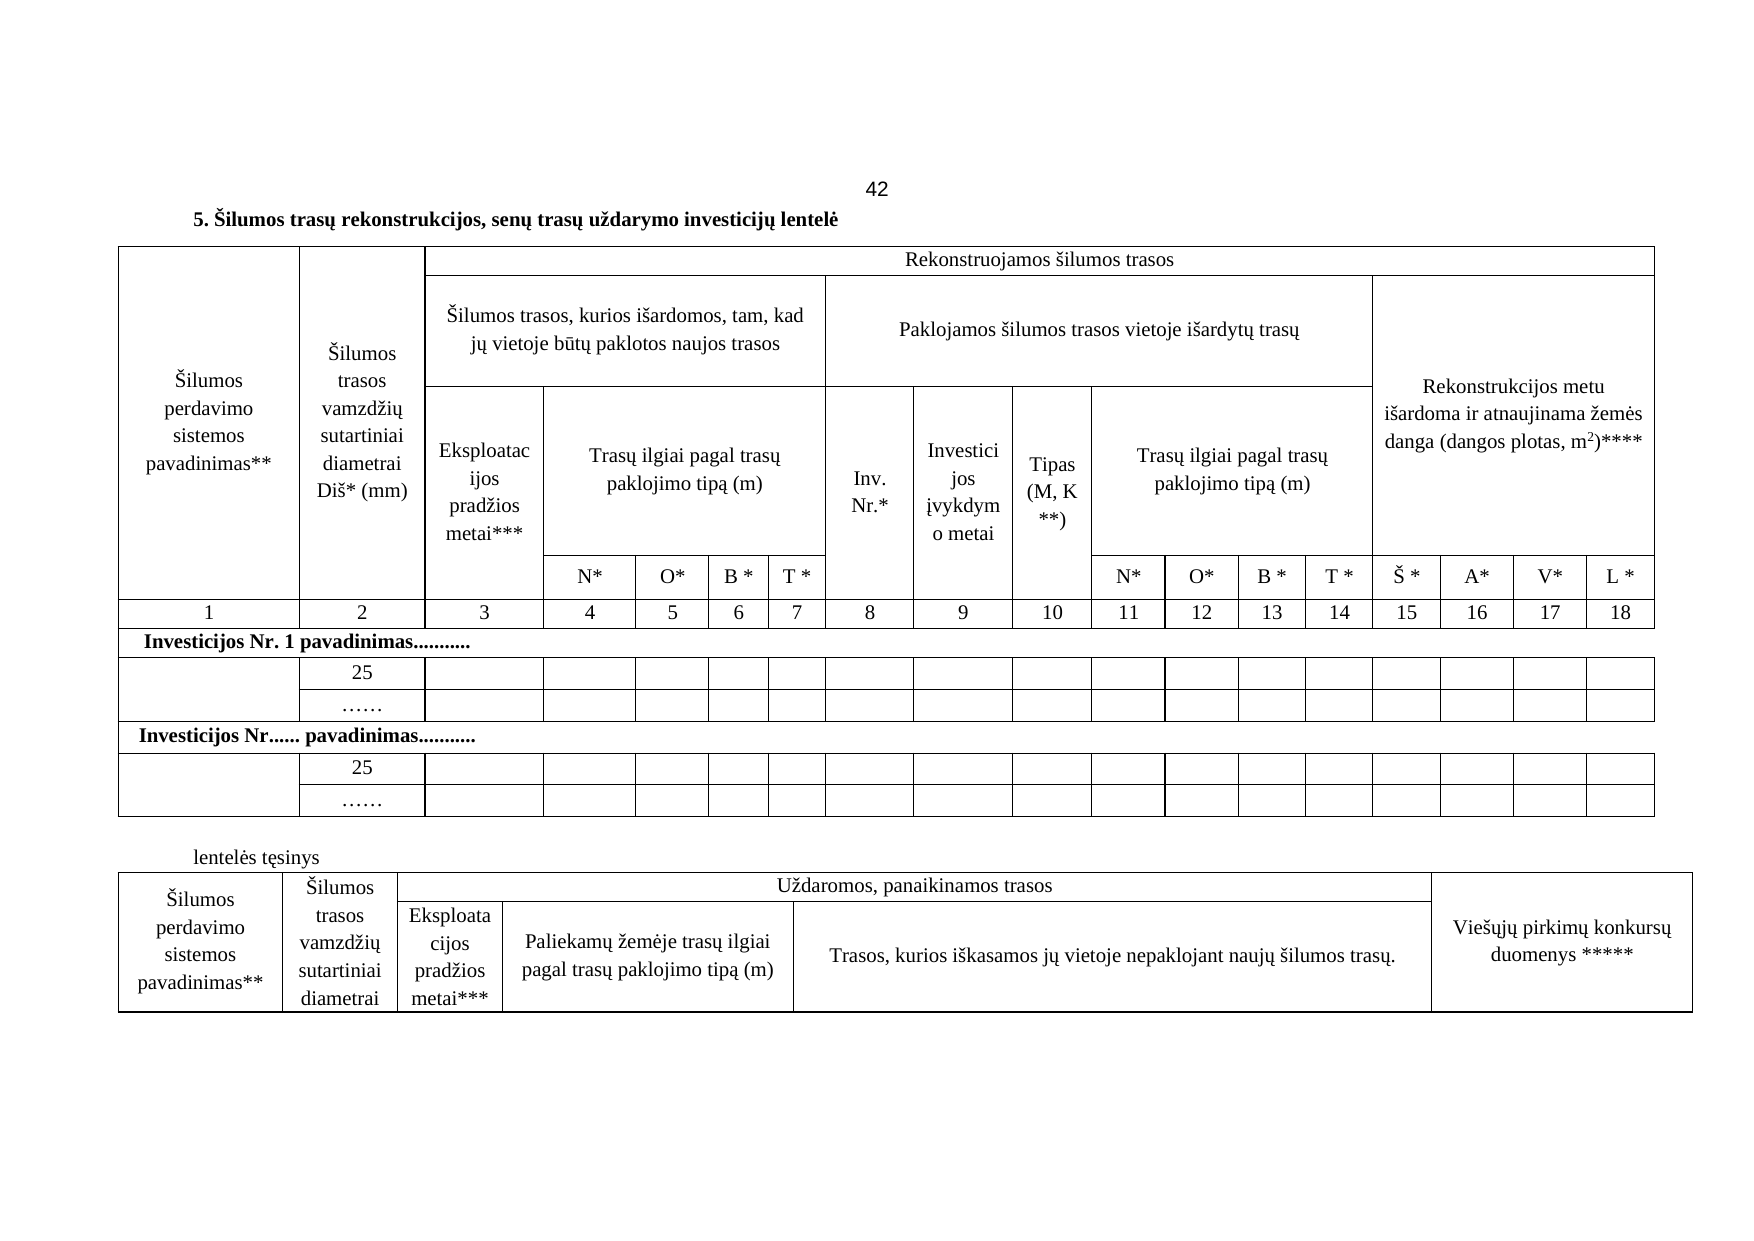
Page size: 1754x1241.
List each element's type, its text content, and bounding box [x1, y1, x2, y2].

table_cell [1239, 658, 1305, 689]
table_header Uždaromos, panaikinamos trasos [398, 873, 1431, 901]
table_cell 7 [769, 600, 825, 628]
table_cell [1441, 690, 1513, 721]
table_cell [1587, 785, 1654, 816]
table_cell [768, 722, 826, 752]
table_cell [914, 629, 1012, 657]
table_cell 17 [1514, 600, 1586, 628]
table_cell 3 [426, 600, 543, 628]
table_cell [1587, 722, 1654, 752]
table_cell [1306, 690, 1372, 721]
table_cell Rekonstrukcijos metu išardoma ir atnaujinama žemės danga (dangos plotas, m2)**** [1373, 276, 1654, 555]
table_cell Eksploatacijos pradžios metai*** [398, 902, 502, 1011]
table_cell [1441, 754, 1513, 784]
table_cell [1441, 785, 1513, 816]
table_cell [1587, 690, 1654, 721]
table_cell [1238, 629, 1306, 657]
table_cell O* [636, 556, 708, 599]
table_cell Šilumos trasos, kurios išardomos, tam, kad jų vietoje būtų paklotos naujos trasos [426, 276, 825, 386]
table_cell [914, 754, 1012, 784]
text 5. Šilumos trasų rekonstrukcijos, senų trasų uždarymo investicijų lentelė [118, 207, 1636, 231]
table_cell 25 [300, 658, 424, 689]
table_cell [1013, 690, 1091, 721]
table_cell [768, 629, 826, 657]
table_cell [1092, 785, 1164, 816]
table_cell [1306, 629, 1373, 657]
table_cell [769, 658, 825, 689]
table_cell [709, 658, 768, 689]
table_cell [1013, 658, 1091, 689]
table_cell 4 [544, 600, 635, 628]
table_cell [1514, 690, 1586, 721]
table_cell [1165, 722, 1238, 752]
table_cell 14 [1306, 600, 1372, 628]
table_cell [709, 785, 768, 816]
table_header Viešųjų pirkimų konkursų duomenys ***** [1432, 873, 1692, 1011]
table_cell T * [769, 556, 825, 599]
table_cell [1165, 629, 1238, 657]
table_cell [119, 658, 299, 721]
table_cell [1441, 658, 1513, 689]
table_cell [582, 722, 636, 752]
table_cell Investicijos Nr...... pavadinimas........... [119, 722, 496, 752]
table_cell [1373, 722, 1440, 752]
table_cell [1373, 754, 1440, 784]
table_cell [1373, 658, 1440, 689]
table_header Šilumos perdavimo sistemos pavadinimas** [119, 247, 299, 599]
table_cell [496, 629, 544, 657]
table_cell [582, 629, 636, 657]
table_cell [426, 690, 543, 721]
table_cell O* [1166, 556, 1238, 599]
table_header Šilumos trasos vamzdžių sutartiniai diametrai Diš* (mm) [300, 247, 424, 599]
table_cell [709, 754, 768, 784]
table_cell 8 [826, 600, 913, 628]
table_cell [1092, 629, 1165, 657]
table_cell L * [1587, 556, 1654, 599]
table_cell [1239, 754, 1305, 784]
table_header Rekonstruojamos šilumos trasos [426, 247, 1654, 275]
table_cell B * [1239, 556, 1305, 599]
table_cell 10 [1013, 600, 1091, 628]
table_cell Paliekamų žemėje trasų ilgiai pagal trasų paklojimo tipą (m) [503, 902, 793, 1011]
table_cell 15 [1373, 600, 1440, 628]
table_cell [1166, 754, 1238, 784]
table_cell Trasų ilgiai pagal trasų paklojimo tipą (m) [1092, 387, 1372, 555]
table_cell 12 [1166, 600, 1238, 628]
table_cell Š * [1373, 556, 1440, 599]
table_cell [1440, 629, 1513, 657]
table_cell A* [1441, 556, 1513, 599]
text lentelės tęsinys [118, 845, 1636, 869]
table_cell T * [1306, 556, 1372, 599]
table_cell Investicijos įvykdymo metai [914, 387, 1012, 599]
table_cell 16 [1441, 600, 1513, 628]
table_cell [1238, 722, 1306, 752]
table_cell 25 [300, 754, 424, 784]
table_cell [1092, 754, 1164, 784]
table_cell [709, 690, 768, 721]
table_cell …… [300, 690, 424, 721]
table_cell Paklojamos šilumos trasos vietoje išardytų trasų [826, 276, 1372, 386]
table_cell [544, 722, 582, 752]
table_cell [1166, 658, 1238, 689]
table_cell [1514, 629, 1587, 657]
table_cell [544, 785, 635, 816]
table_cell [1306, 722, 1373, 752]
table_cell [1013, 754, 1091, 784]
table_cell [1587, 658, 1654, 689]
table_cell [1092, 658, 1164, 689]
table_cell Trasos, kurios iškasamos jų vietoje nepaklojant naujų šilumos trasų. [794, 902, 1431, 1011]
table_cell [1013, 629, 1092, 657]
table_cell [826, 690, 913, 721]
table_cell [636, 690, 708, 721]
table_cell [914, 785, 1012, 816]
table_cell [1514, 658, 1586, 689]
table_cell [826, 658, 913, 689]
table_cell …… [300, 785, 424, 816]
table_cell [544, 629, 582, 657]
table_cell B * [709, 556, 768, 599]
table_cell [1239, 690, 1305, 721]
table_cell 1 [119, 600, 299, 628]
table_cell [1440, 722, 1513, 752]
table_cell N* [544, 556, 635, 599]
table_cell [1373, 690, 1440, 721]
table_cell [1587, 629, 1654, 657]
table_cell [769, 754, 825, 784]
table_cell [1306, 658, 1372, 689]
table_cell [636, 658, 708, 689]
table_cell [426, 658, 543, 689]
table_cell Inv. Nr.* [826, 387, 913, 599]
table_header Šilumos perdavimo sistemos pavadinimas** [119, 873, 282, 1011]
table_cell [636, 754, 708, 784]
table_cell [1013, 722, 1092, 752]
table_cell [1013, 785, 1091, 816]
table_cell [914, 690, 1012, 721]
table_cell [1166, 690, 1238, 721]
table_cell [1514, 722, 1587, 752]
table_cell [914, 722, 1012, 752]
table_cell [1373, 629, 1440, 657]
table_cell N* [1092, 556, 1164, 599]
table_cell [709, 722, 768, 752]
table_cell [826, 785, 913, 816]
table_cell [426, 785, 543, 816]
table_cell [1514, 754, 1586, 784]
table_cell [709, 629, 768, 657]
table_cell [544, 658, 635, 689]
table_cell [1373, 785, 1440, 816]
table_cell [1092, 690, 1164, 721]
table_cell 18 [1587, 600, 1654, 628]
table_cell [544, 754, 635, 784]
table_cell [119, 754, 299, 816]
table_cell [636, 629, 709, 657]
table_cell [826, 629, 914, 657]
table_cell [1587, 754, 1654, 784]
table_cell [426, 754, 543, 784]
table_cell [826, 754, 913, 784]
table_cell Tipas (M, K **) [1013, 387, 1091, 599]
table_cell 11 [1092, 600, 1164, 628]
table_cell Eksploatacijos pradžios metai*** [426, 387, 543, 599]
table_cell [914, 658, 1012, 689]
table_cell Investicijos Nr. 1 pavadinimas........... [119, 629, 496, 657]
table_cell [1306, 754, 1372, 784]
table_cell [1166, 785, 1238, 816]
table_header Šilumos trasos vamzdžių sutartiniai diametrai [283, 873, 397, 1011]
table_cell [1092, 722, 1165, 752]
table_cell 6 [709, 600, 768, 628]
table_cell 13 [1239, 600, 1305, 628]
table_cell [636, 785, 708, 816]
table_cell [769, 785, 825, 816]
table_cell [496, 722, 544, 752]
table_cell [1239, 785, 1305, 816]
table_cell [826, 722, 914, 752]
table_cell 5 [636, 600, 708, 628]
table_cell 9 [914, 600, 1012, 628]
table_cell [1514, 785, 1586, 816]
table_cell 2 [300, 600, 424, 628]
table_cell [544, 690, 635, 721]
table_cell V* [1514, 556, 1586, 599]
table_cell [769, 690, 825, 721]
table_cell [1306, 785, 1372, 816]
table_cell [636, 722, 709, 752]
table_cell Trasų ilgiai pagal trasų paklojimo tipą (m) [544, 387, 825, 555]
